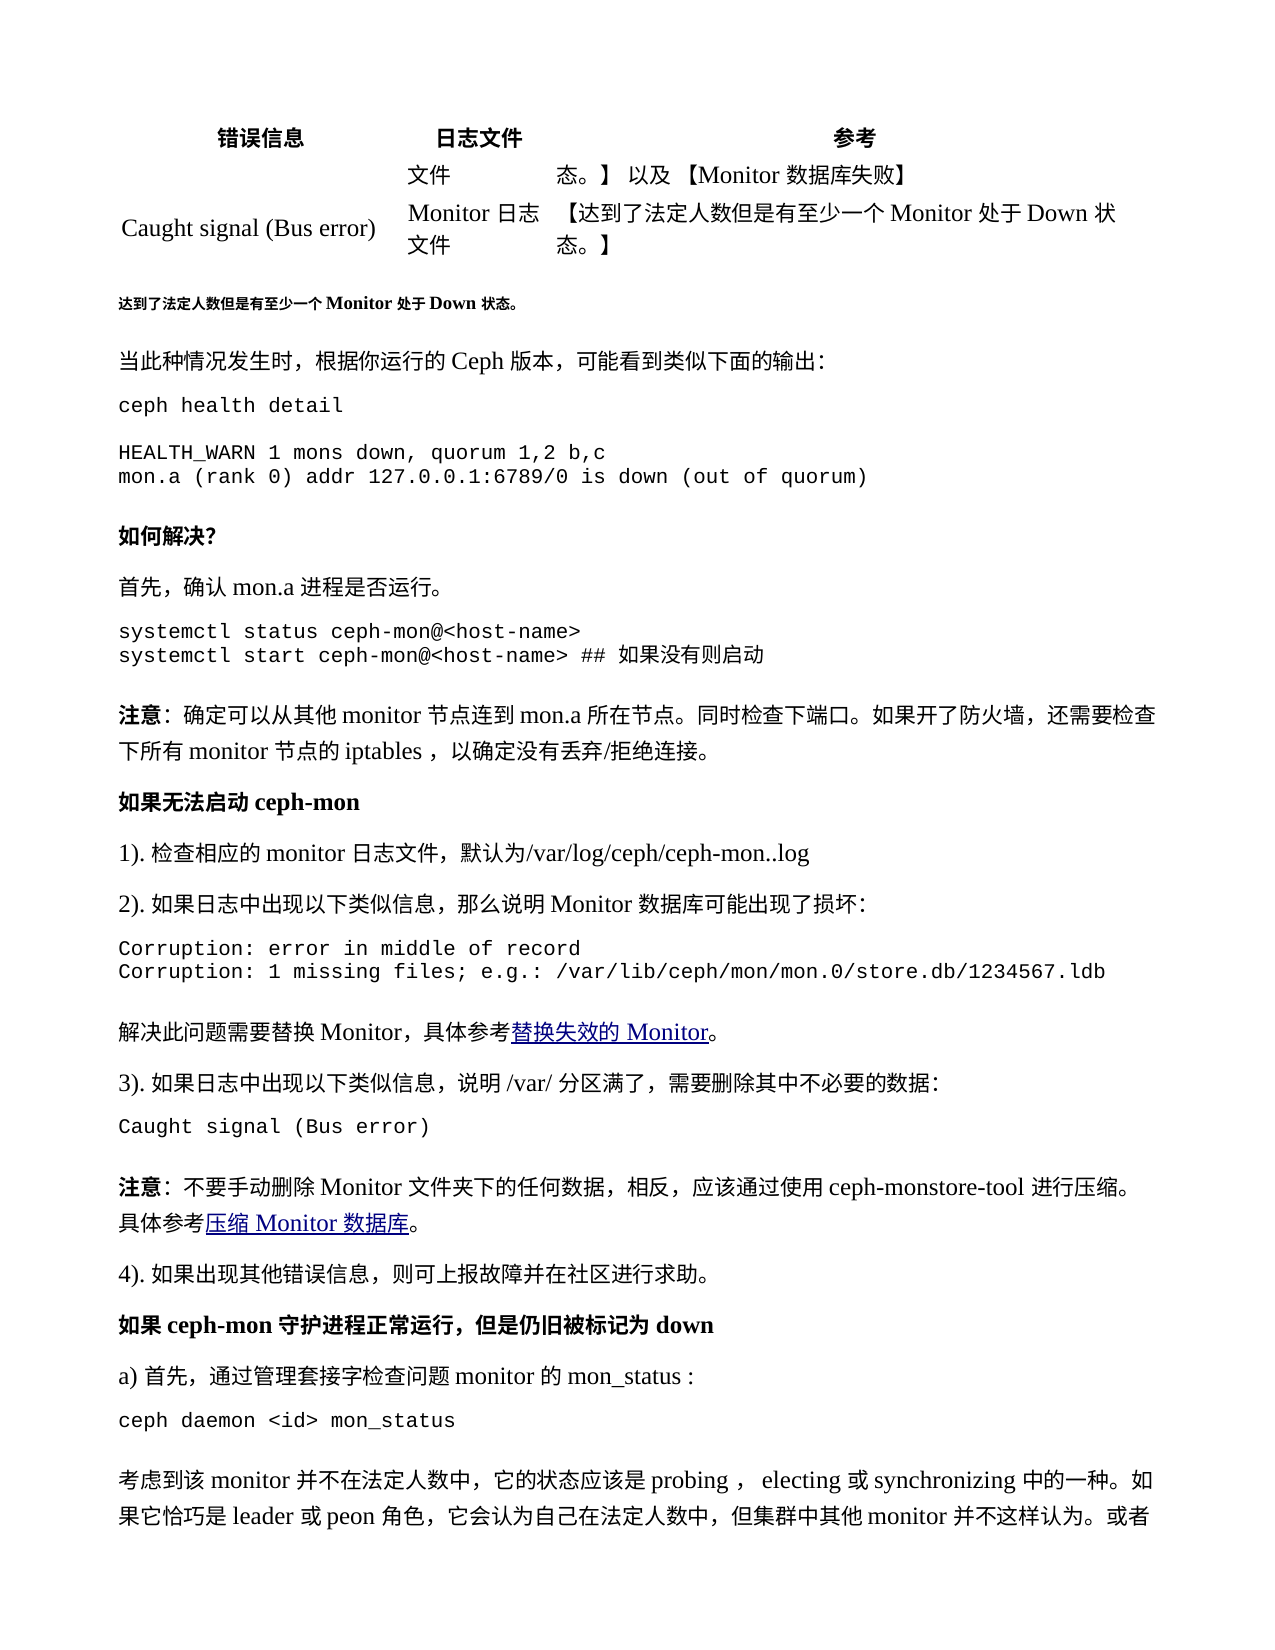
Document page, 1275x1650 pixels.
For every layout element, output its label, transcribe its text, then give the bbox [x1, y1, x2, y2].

text Corruption: error in middle of record [118, 938, 1157, 961]
text 1). 检查相应的 monitor 日志文件，默认为/var/log/ceph/ceph-mon..log [118, 836, 1157, 868]
table_header 日志文件 [405, 118, 554, 156]
text Corruption: 1 missing files; e.g.: /var/lib/ceph/mon/mon.0/store.db/1234567.ldb [118, 961, 1157, 985]
text 当此种情况发生时，根据你运行的 Ceph 版本，可能看到类似下面的输出： [118, 344, 1157, 376]
text mon.a (rank 0) addr 127.0.0.1:6789/0 is down (out of quorum) [118, 466, 1157, 489]
text systemctl start ceph-mon@<host-name> ## 如果没有则启动 [118, 644, 1157, 668]
text 3). 如果日志中出现以下类似信息，说明 /var/ 分区满了，需要删除其中不必要的数据： [118, 1066, 1157, 1097]
table_cell 态。】 以及 【Monitor 数据库失败】 [554, 156, 1157, 193]
text 4). 如果出现其他错误信息，则可上报故障并在社区进行求助。 [118, 1257, 1157, 1289]
text 如果无法启动 ceph-mon [118, 785, 1157, 817]
subtitle 达到了法定人数但是有至少一个 Monitor 处于 Down 状态。 [118, 292, 1157, 314]
text 如何解决？ [118, 519, 1157, 551]
table_cell Caught signal (Bus error) [118, 193, 405, 262]
text systemctl status ceph-mon@<host-name> [118, 621, 1157, 644]
table_header 参考 [554, 118, 1157, 156]
table_cell [118, 156, 405, 193]
text ceph health detail [118, 395, 1157, 419]
text HEALTH_WARN 1 mons down, quorum 1,2 b,c [118, 442, 1157, 466]
text Caught signal (Bus error) [118, 1117, 1157, 1140]
text 注意：不要手动删除 Monitor 文件夹下的任何数据，相反，应该通过使用 ceph-monstore-tool 进行压缩。具体参考压缩 Monitor 数据库。 [118, 1170, 1157, 1238]
text 解决此问题需要替换 Monitor，具体参考替换失效的 Monitor。 [118, 1014, 1157, 1046]
text ceph daemon <id> mon_status [118, 1410, 1157, 1433]
text 如果 ceph-mon 守护进程正常运行，但是仍旧被标记为 down [118, 1308, 1157, 1340]
table_header 错误信息 [118, 118, 405, 156]
text 首先，确认 mon.a 进程是否运行。 [118, 570, 1157, 602]
text 考虑到该 monitor 并不在法定人数中，它的状态应该是 probing ， electing 或 synchronizing 中的一种。如果它恰巧是 leader 或 peon 角色，它会认为自己在法定人数中，但集群中其他 monitor 并不这样认为。或者 [118, 1463, 1157, 1531]
text 注意：确定可以从其他 monitor 节点连到 mon.a 所在节点。同时检查下端口。如果开了防火墙，还需要检查下所有 monitor 节点的 iptables ，以确定没有丢弃/拒绝连接。 [118, 698, 1157, 766]
text a) 首先，通过管理套接字检查问题 monitor 的 mon_status : [118, 1359, 1157, 1391]
table_cell Monitor 日志文件 [405, 193, 554, 262]
table_cell 【达到了法定人数但是有至少一个 Monitor 处于 Down 状态。】 [554, 193, 1157, 262]
table_cell 文件 [405, 156, 554, 193]
text 2). 如果日志中出现以下类似信息，那么说明 Monitor 数据库可能出现了损坏： [118, 887, 1157, 918]
